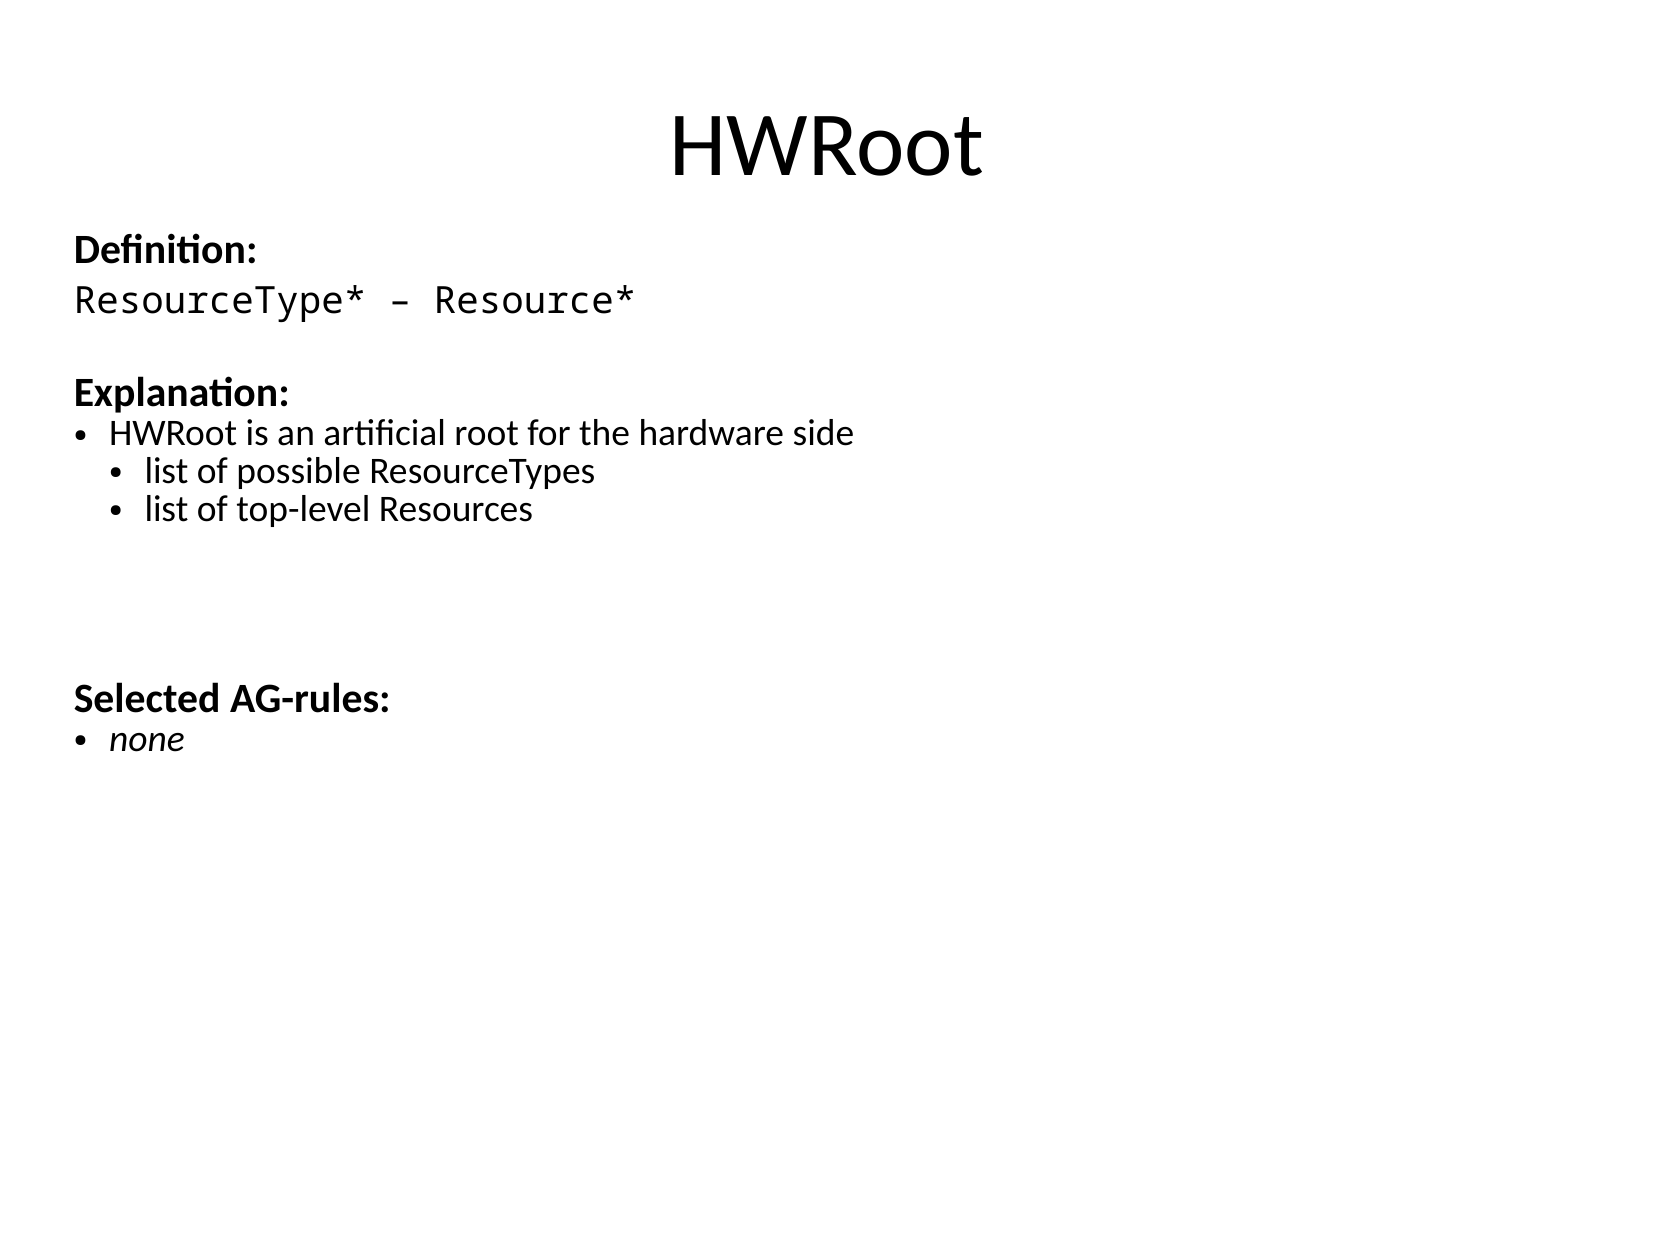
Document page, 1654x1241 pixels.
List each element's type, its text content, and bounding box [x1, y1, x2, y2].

text_box Definition: ResourceType* – Resource* Explanation: HWRoot is an artificial root for the hardware side list of possible ResourceTypes list of top-level Resources Selected AG-rules: none [59, 224, 1595, 753]
title HWRoot [82, 49, 1571, 224]
